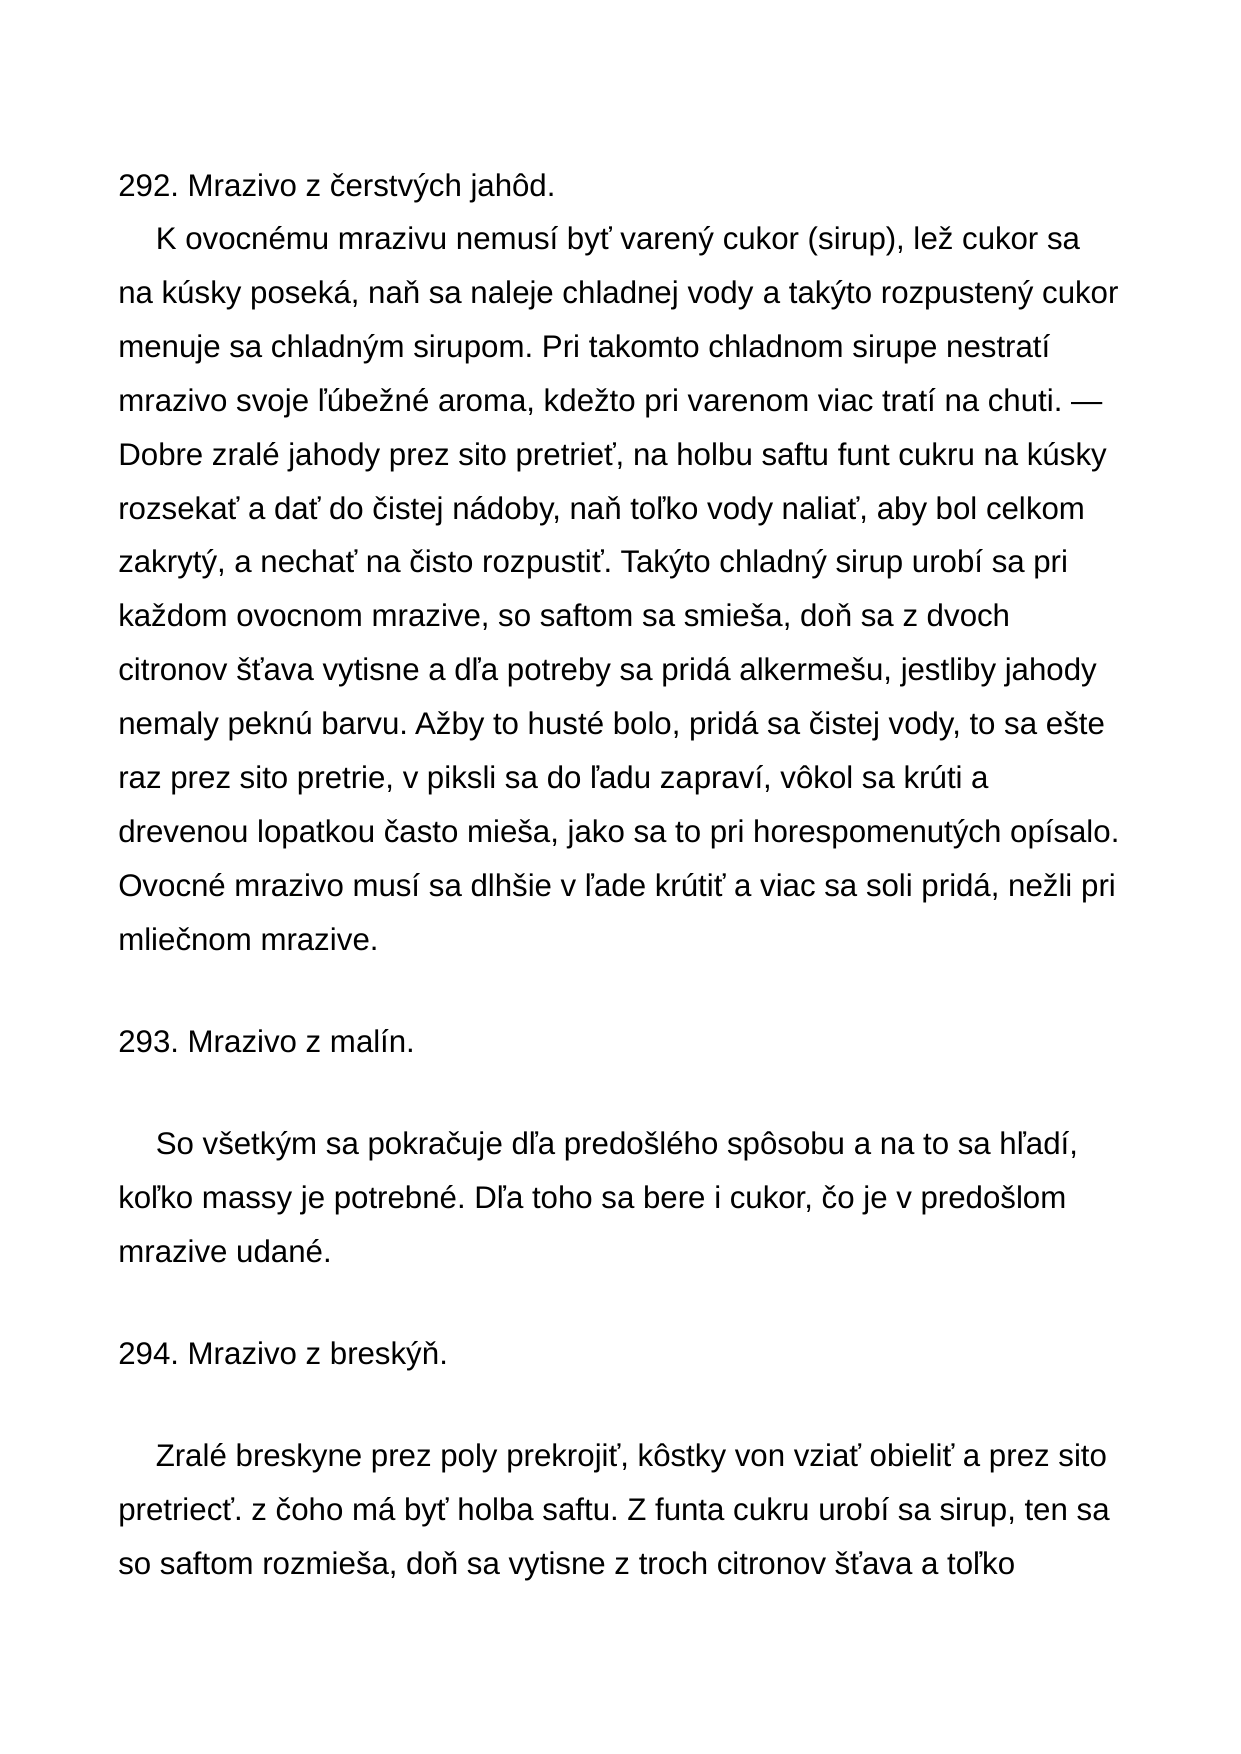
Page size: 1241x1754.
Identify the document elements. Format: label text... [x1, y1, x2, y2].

text 293. Mrazivo z malín. [118, 1023, 1122, 1059]
text So všetkým sa pokračuje dľa predošlého spôsobu a na to sa hľadí, koľko massy je potrebné. Dľa toho sa bere i cukor, čo je v predošlom mrazive udané. [118, 1125, 1122, 1269]
text Zralé breskyne prez poly prekrojiť, kôstky von vziať obieliť a prez sito pretriecť. z čoho má byť holba saftu. Z funta cukru urobí sa sirup, ten sa so saftom rozmieša, doň sa vytisne z troch citronov šťava a toľko [118, 1437, 1122, 1581]
text 294. Mrazivo z breskýň. [118, 1335, 1122, 1371]
text K ovocnému mrazivu nemusí byť varený cukor (sirup), lež cukor sa na kúsky poseká, naň sa naleje chladnej vody a takýto rozpustený cukor menuje sa chladným siru­pom. Pri takomto chladnom sirupe nestratí mrazivo svoje ľúbežné aroma, kdežto pri varenom viac tratí na chuti. — Dobre zralé jahody prez sito pretrieť, na holbu saftu funt cukru na kúsky rozsekať a dať do čistej nádoby, naň toľko vody naliať, aby bol celkom zakrytý, a nechať na čisto roz­pustiť. Takýto chladný sirup urobí sa pri každom ovocnom mrazive, so saftom sa smieša, doň sa z dvoch citronov šťava vytisne a dľa potreby sa pridá alkermešu, jestliby jahody nemaly peknú barvu. Ažby to husté bolo, pridá sa čistej vody, to sa ešte raz prez sito pretrie, v piksli sa do ľadu za­praví, vôkol sa krúti a drevenou lopatkou často mieša, jako sa to pri horespomenutých opísalo. Ovocné mrazivo musí sa dlhšie v ľade krútiť a viac sa soli pridá, nežli pri mliečnom mrazive. [118, 220, 1122, 956]
text 292. Mrazivo z čerstvých jahôd. [118, 167, 1122, 202]
